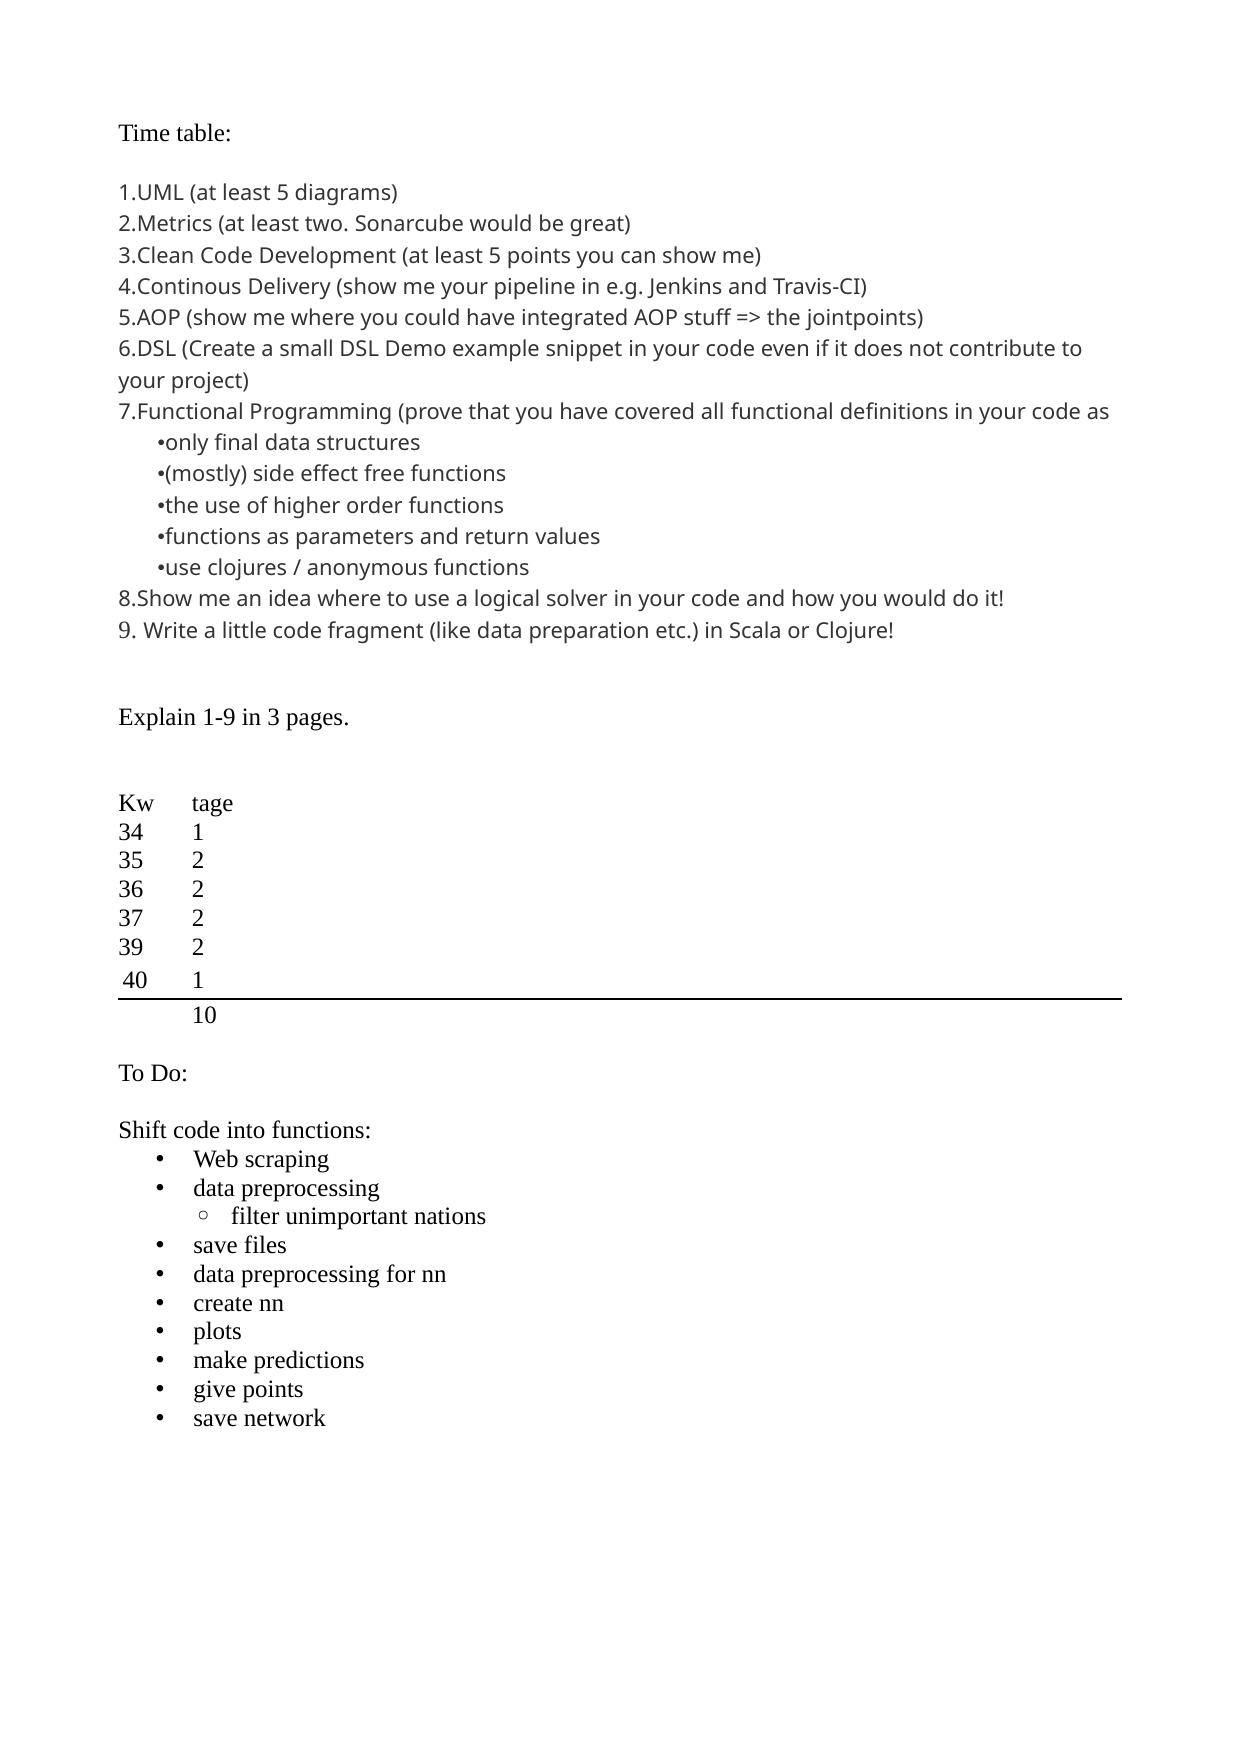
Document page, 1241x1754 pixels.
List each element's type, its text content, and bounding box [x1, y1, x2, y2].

text 34 1 [118, 817, 1122, 846]
list Continous Delivery (show me your pipeline in e.g. Jenkins and Travis-CI) [118, 269, 1122, 301]
list save network [156, 1403, 1122, 1431]
text Shift code into functions: [118, 1115, 1122, 1144]
text 10 [118, 1000, 1122, 1029]
list functions as parameters and return values [118, 519, 1122, 551]
list make predictions [156, 1345, 1122, 1374]
list Clean Code Development (at least 5 points you can show me) [118, 238, 1122, 269]
list data preprocessing [156, 1173, 1122, 1201]
list (mostly) side effect free functions [118, 457, 1122, 488]
list Metrics (at least two. Sonarcube would be great) [118, 207, 1122, 238]
text 37 2 [118, 903, 1122, 932]
list create nn [156, 1288, 1122, 1316]
list Web scraping [156, 1144, 1122, 1173]
list DSL (Create a small DSL Demo example snippet in your code even if it does not contribute to your project) [118, 332, 1122, 394]
text Time table: [118, 118, 1122, 147]
list plots [156, 1316, 1122, 1345]
text To Do: [118, 1058, 1122, 1086]
list the use of higher order functions [118, 488, 1122, 519]
list UML (at least 5 diagrams) [118, 176, 1122, 207]
list only final data structures [118, 426, 1122, 457]
text 39 2 [118, 932, 1122, 961]
list AOP (show me where you could have integrated AOP stuff => the jointpoints) [118, 301, 1122, 332]
text Kw tage [118, 788, 1122, 817]
text 35 2 [118, 846, 1122, 874]
list Write a little code fragment (like data preparation etc.) in Scala or Clojure! [118, 613, 1122, 644]
list Show me an idea where to use a logical solver in your code and how you would do it! [118, 582, 1122, 613]
list data preprocessing for nn [156, 1259, 1122, 1288]
list use clojures / anonymous functions [118, 551, 1122, 582]
text 36 2 [118, 874, 1122, 903]
list Functional Programming (prove that you have covered all functional definitions in your code as [118, 394, 1122, 426]
text Explain 1-9 in 3 pages. [118, 702, 1122, 731]
list save files [156, 1230, 1122, 1259]
list give points [156, 1374, 1122, 1403]
list filter unimportant nations [193, 1201, 1122, 1230]
text 40 1 [118, 961, 1122, 998]
